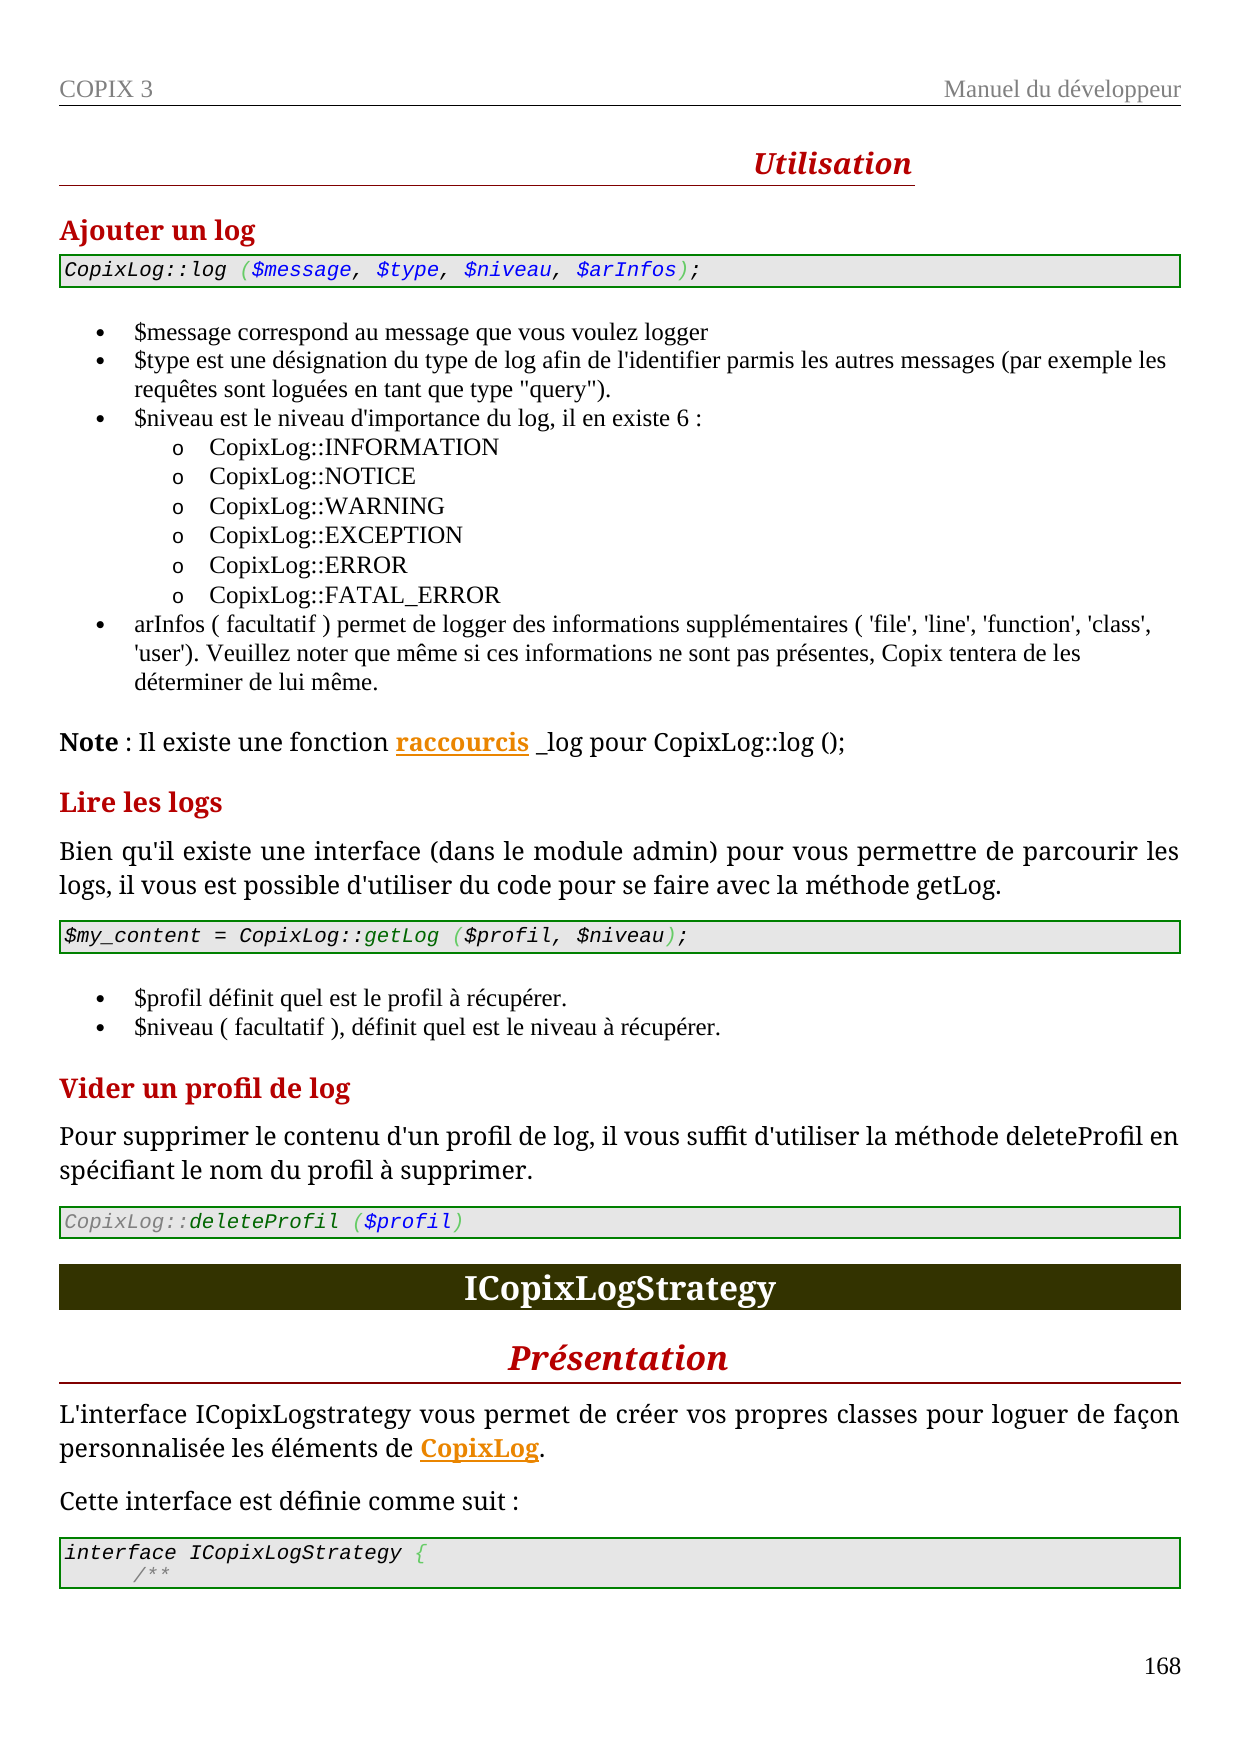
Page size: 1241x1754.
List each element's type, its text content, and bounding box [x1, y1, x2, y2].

text L'interface ICopixLogstrategy vous permet de créer vos propres classes pour loguer de façon personnalisée les éléments de CopixLog. [59, 1397, 1181, 1465]
list CopixLog::FATAL_ERROR [172, 580, 1181, 609]
text Note : Il existe une fonction raccourcis _log pour CopixLog::log (); [59, 725, 1181, 759]
subtitle Vider un profil de log [59, 1069, 1181, 1106]
list CopixLog::INFORMATION [172, 432, 1181, 461]
list $profil définit quel est le profil à récupérer. [97, 983, 1181, 1012]
text /** [61, 1560, 1179, 1587]
text interface ICopixLogStrategy { [61, 1539, 1179, 1560]
subtitle Lire les logs [59, 784, 1181, 821]
list $type est une désignation du type de log afin de l'identifier parmis les autres messages (par exemple les requêtes sont loguées en tant que type "query"). [97, 346, 1181, 403]
text CopixLog::log ($message, $type, $niveau, $arInfos); [61, 256, 1179, 286]
text Cette interface est définie comme suit : [59, 1484, 1181, 1518]
list $niveau est le niveau d'importance du log, il en existe 6 : [97, 403, 1181, 432]
list CopixLog::EXCEPTION [172, 521, 1181, 550]
list $message correspond au message que vous voulez logger [97, 317, 1181, 346]
subtitle Utilisation [59, 143, 915, 185]
text Pour supprimer le contenu d'un profil de log, il vous suffit d'utiliser la méthode deleteProfil en spécifiant le nom du profil à supprimer. [59, 1119, 1181, 1187]
subtitle Ajouter un log [59, 211, 1181, 248]
text $my_content = CopixLog::getLog ($profil, $niveau); [61, 922, 1179, 952]
text Bien qu'il existe une interface (dans le module admin) pour vous permettre de parcourir les logs, il vous est possible d'utiliser du code pour se faire avec la méthode getLog. [59, 833, 1181, 901]
list CopixLog::NOTICE [172, 461, 1181, 491]
list CopixLog::WARNING [172, 491, 1181, 521]
text CopixLog::deleteProfil ($profil) [61, 1208, 1179, 1237]
subtitle Présentation [59, 1335, 1181, 1382]
list $niveau ( facultatif ), définit quel est le niveau à récupérer. [97, 1012, 1181, 1040]
subtitle ICopixLogStrategy [59, 1264, 1181, 1310]
list CopixLog::ERROR [172, 550, 1181, 580]
list arInfos ( facultatif ) permet de logger des informations supplémentaires ( 'file', 'line', 'function', 'class', 'user'). Veuillez noter que même si ces informations ne sont pas présentes, Copix tentera de les déterminer de lui même. [97, 609, 1181, 696]
